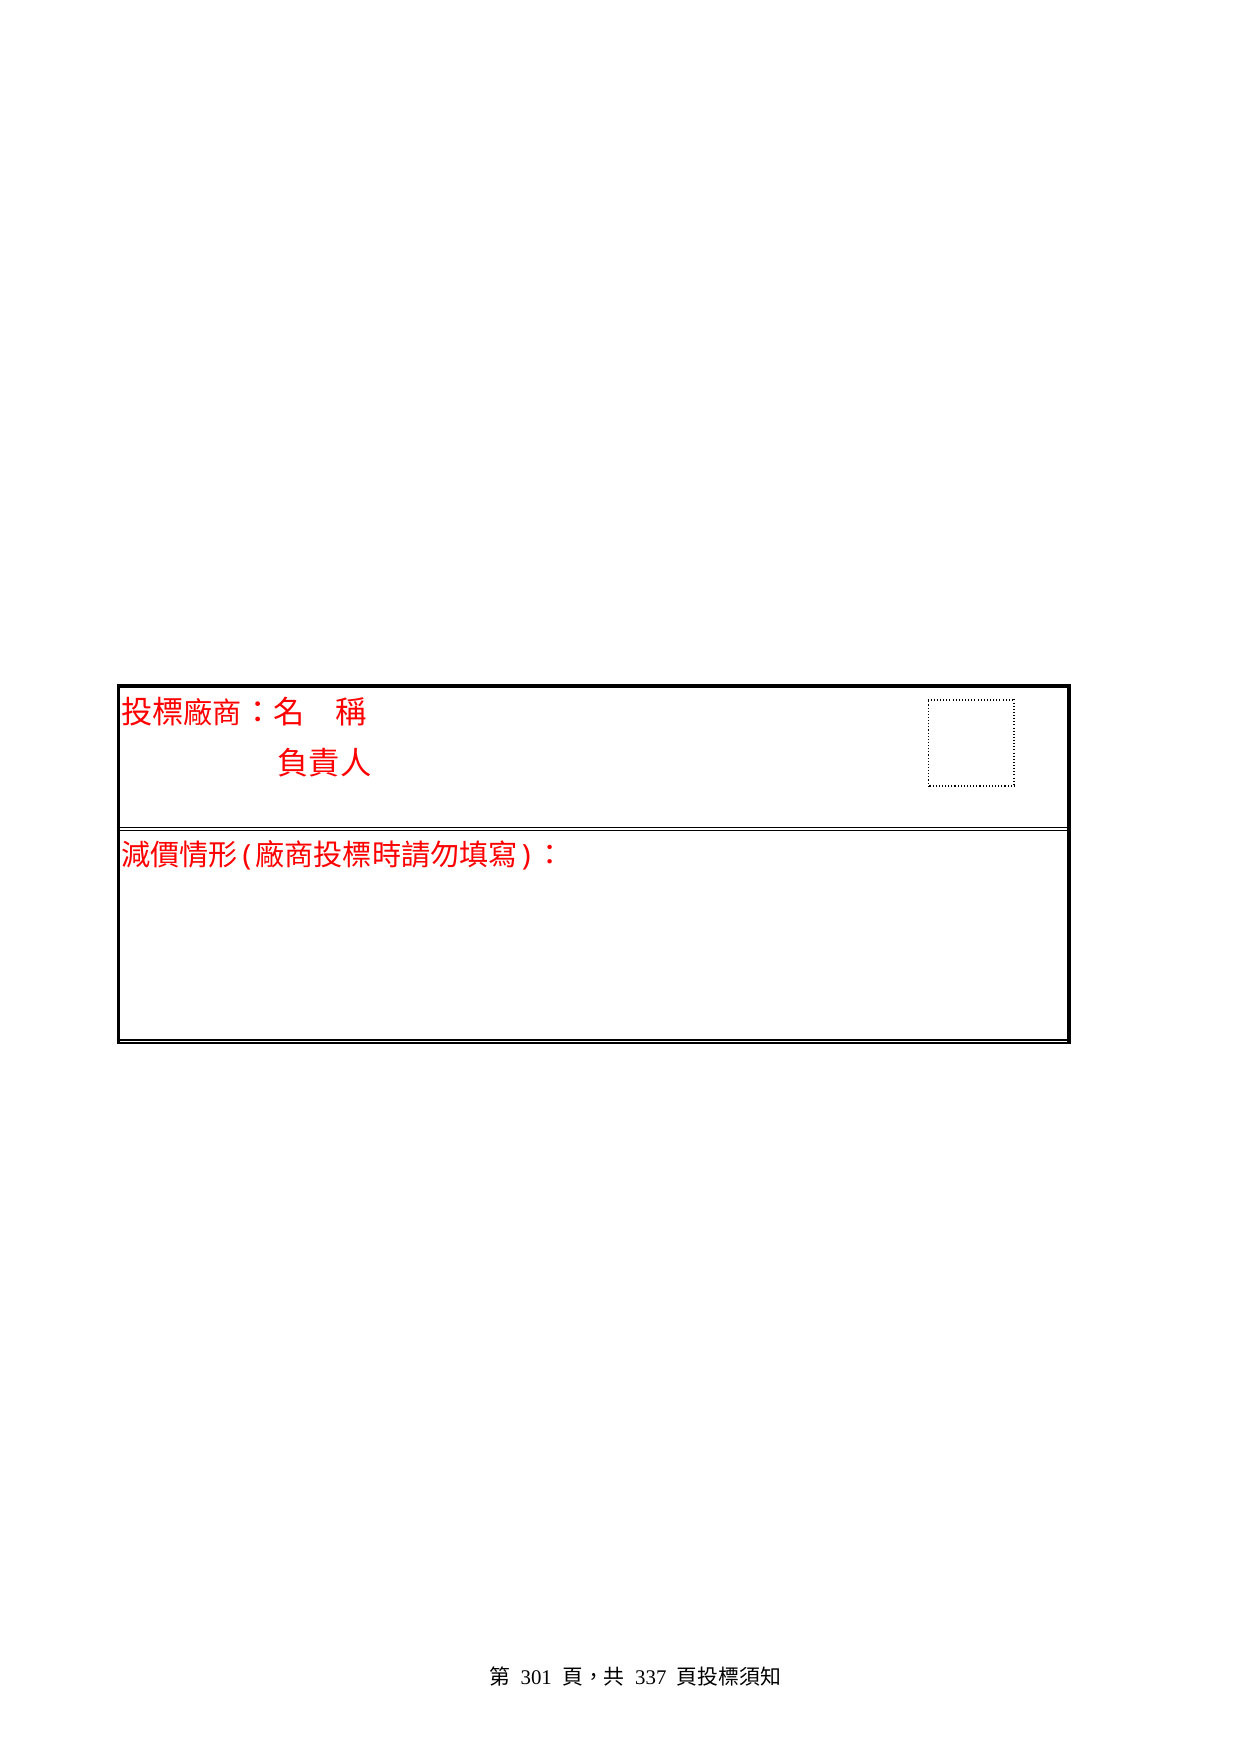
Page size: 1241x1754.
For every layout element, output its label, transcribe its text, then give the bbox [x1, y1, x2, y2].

table_cell 減價情形(廠商投標時請勿填寫)： [120, 831, 1067, 1039]
table_header 投標廠商：名 稱 負責人 [120, 688, 1067, 826]
